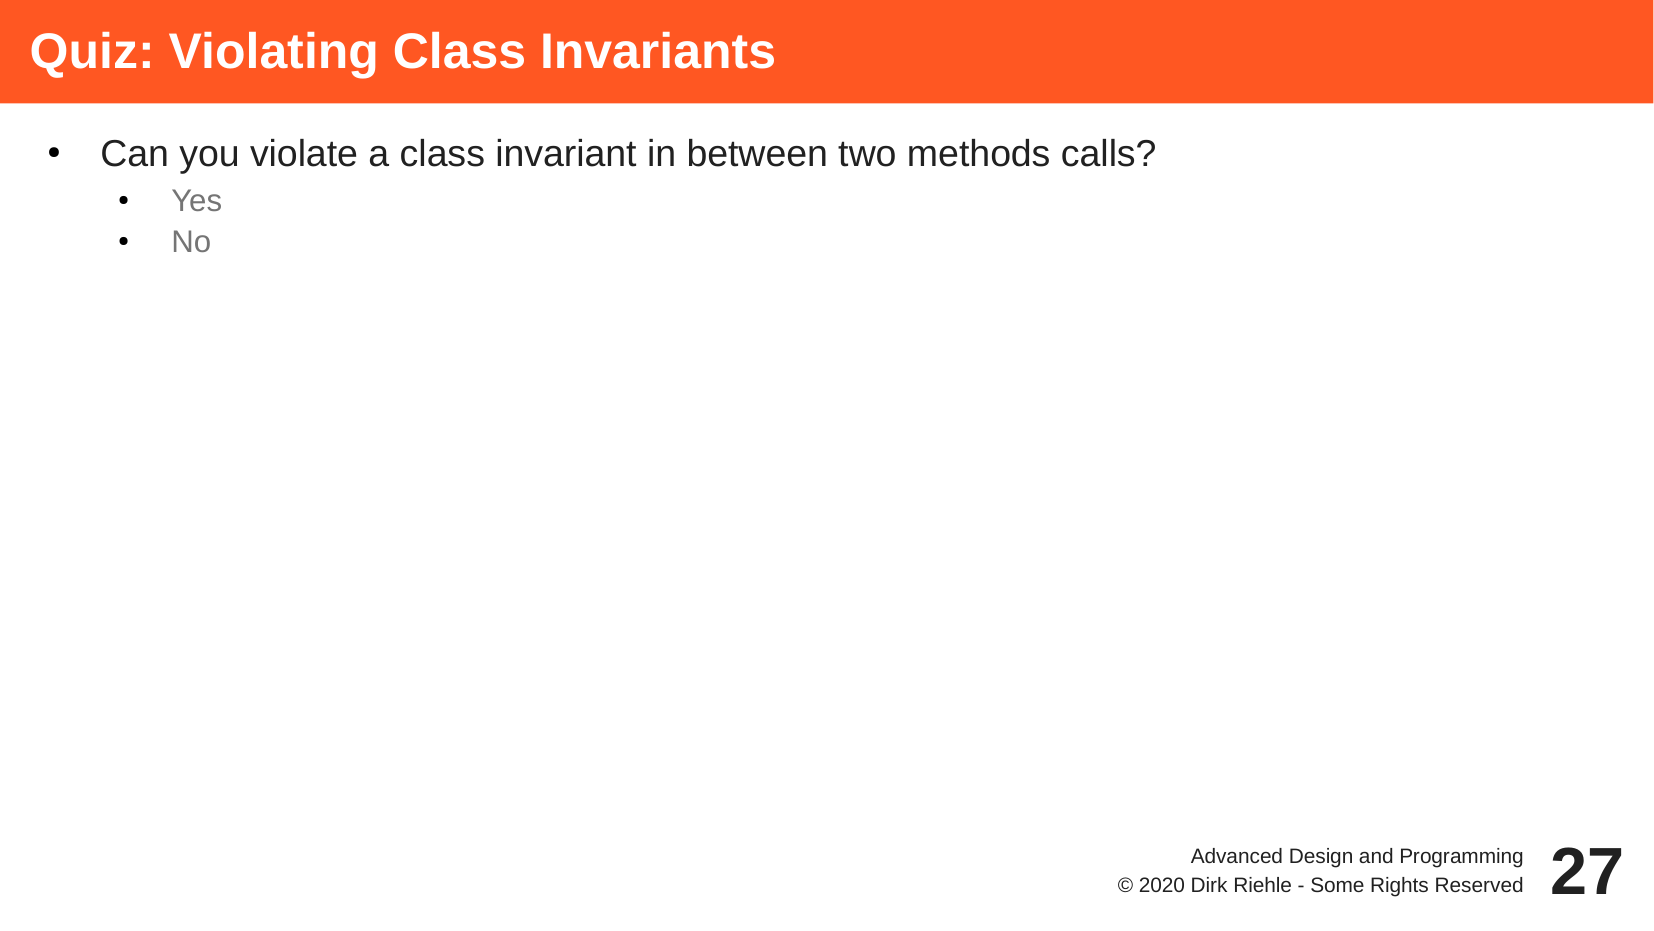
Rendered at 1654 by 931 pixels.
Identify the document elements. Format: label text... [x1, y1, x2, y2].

list Can you violate a class invariant in between two methods calls? Yes No [29, 132, 1625, 813]
title Quiz: Violating Class Invariants [0, 0, 1654, 104]
